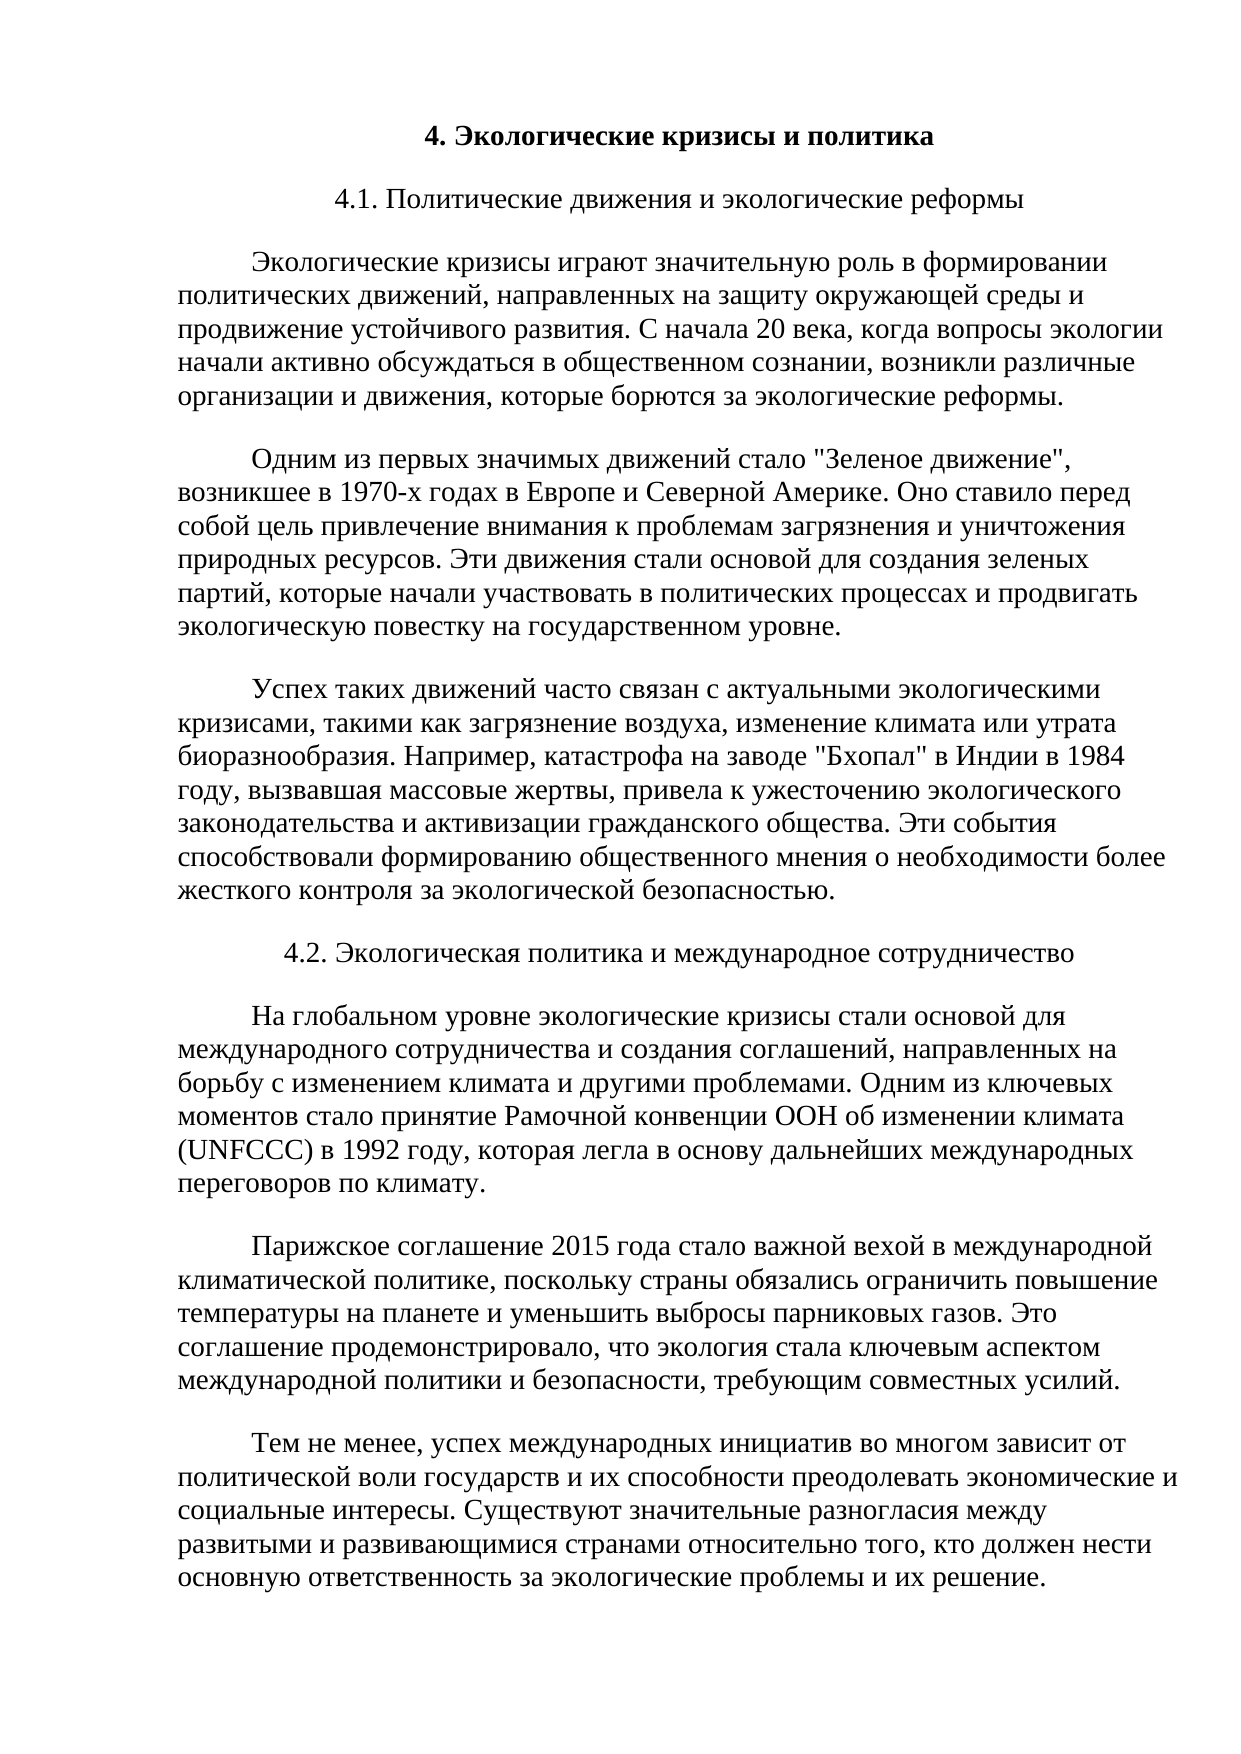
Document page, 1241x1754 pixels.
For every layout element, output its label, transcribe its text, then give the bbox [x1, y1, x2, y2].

subtitle 4.2. Экологическая политика и международное сотрудничество [177, 935, 1182, 969]
subtitle 4. Экологические кризисы и политика [177, 118, 1182, 152]
subtitle Экологические кризисы играют значительную роль в формировании политических движений, направленных на защиту окружающей среды и продвижение устойчивого развития. С начала 20 века, когда вопросы экологии начали активно обсуждаться в общественном сознании, возникли различные организации и движения, которые борются за экологические реформы. [177, 244, 1182, 412]
subtitle Одним из первых значимых движений стало "Зеленое движение", возникшее в 1970-х годах в Европе и Северной Америке. Оно ставило перед собой цель привлечение внимания к проблемам загрязнения и уничтожения природных ресурсов. Эти движения стали основой для создания зеленых партий, которые начали участвовать в политических процессах и продвигать экологическую повестку на государственном уровне. [177, 441, 1182, 642]
subtitle 4.1. Политические движения и экологические реформы [177, 181, 1182, 215]
subtitle На глобальном уровне экологические кризисы стали основой для международного сотрудничества и создания соглашений, направленных на борьбу с изменением климата и другими проблемами. Одним из ключевых моментов стало принятие Рамочной конвенции ООН об изменении климата (UNFCCC) в 1992 году, которая легла в основу дальнейших международных переговоров по климату. [177, 998, 1182, 1199]
subtitle Успех таких движений часто связан с актуальными экологическими кризисами, такими как загрязнение воздуха, изменение климата или утрата биоразнообразия. Например, катастрофа на заводе "Бхопал" в Индии в 1984 году, вызвавшая массовые жертвы, привела к ужесточению экологического законодательства и активизации гражданского общества. Эти события способствовали формированию общественного мнения о необходимости более жесткого контроля за экологической безопасностью. [177, 671, 1182, 906]
subtitle Тем не менее, успех международных инициатив во многом зависит от политической воли государств и их способности преодолевать экономические и социальные интересы. Существуют значительные разногласия между развитыми и развивающимися странами относительно того, кто должен нести основную ответственность за экологические проблемы и их решение. [177, 1425, 1182, 1593]
subtitle Парижское соглашение 2015 года стало важной вехой в международной климатической политике, поскольку страны обязались ограничить повышение температуры на планете и уменьшить выбросы парниковых газов. Это соглашение продемонстрировало, что экология стала ключевым аспектом международной политики и безопасности, требующим совместных усилий. [177, 1228, 1182, 1396]
